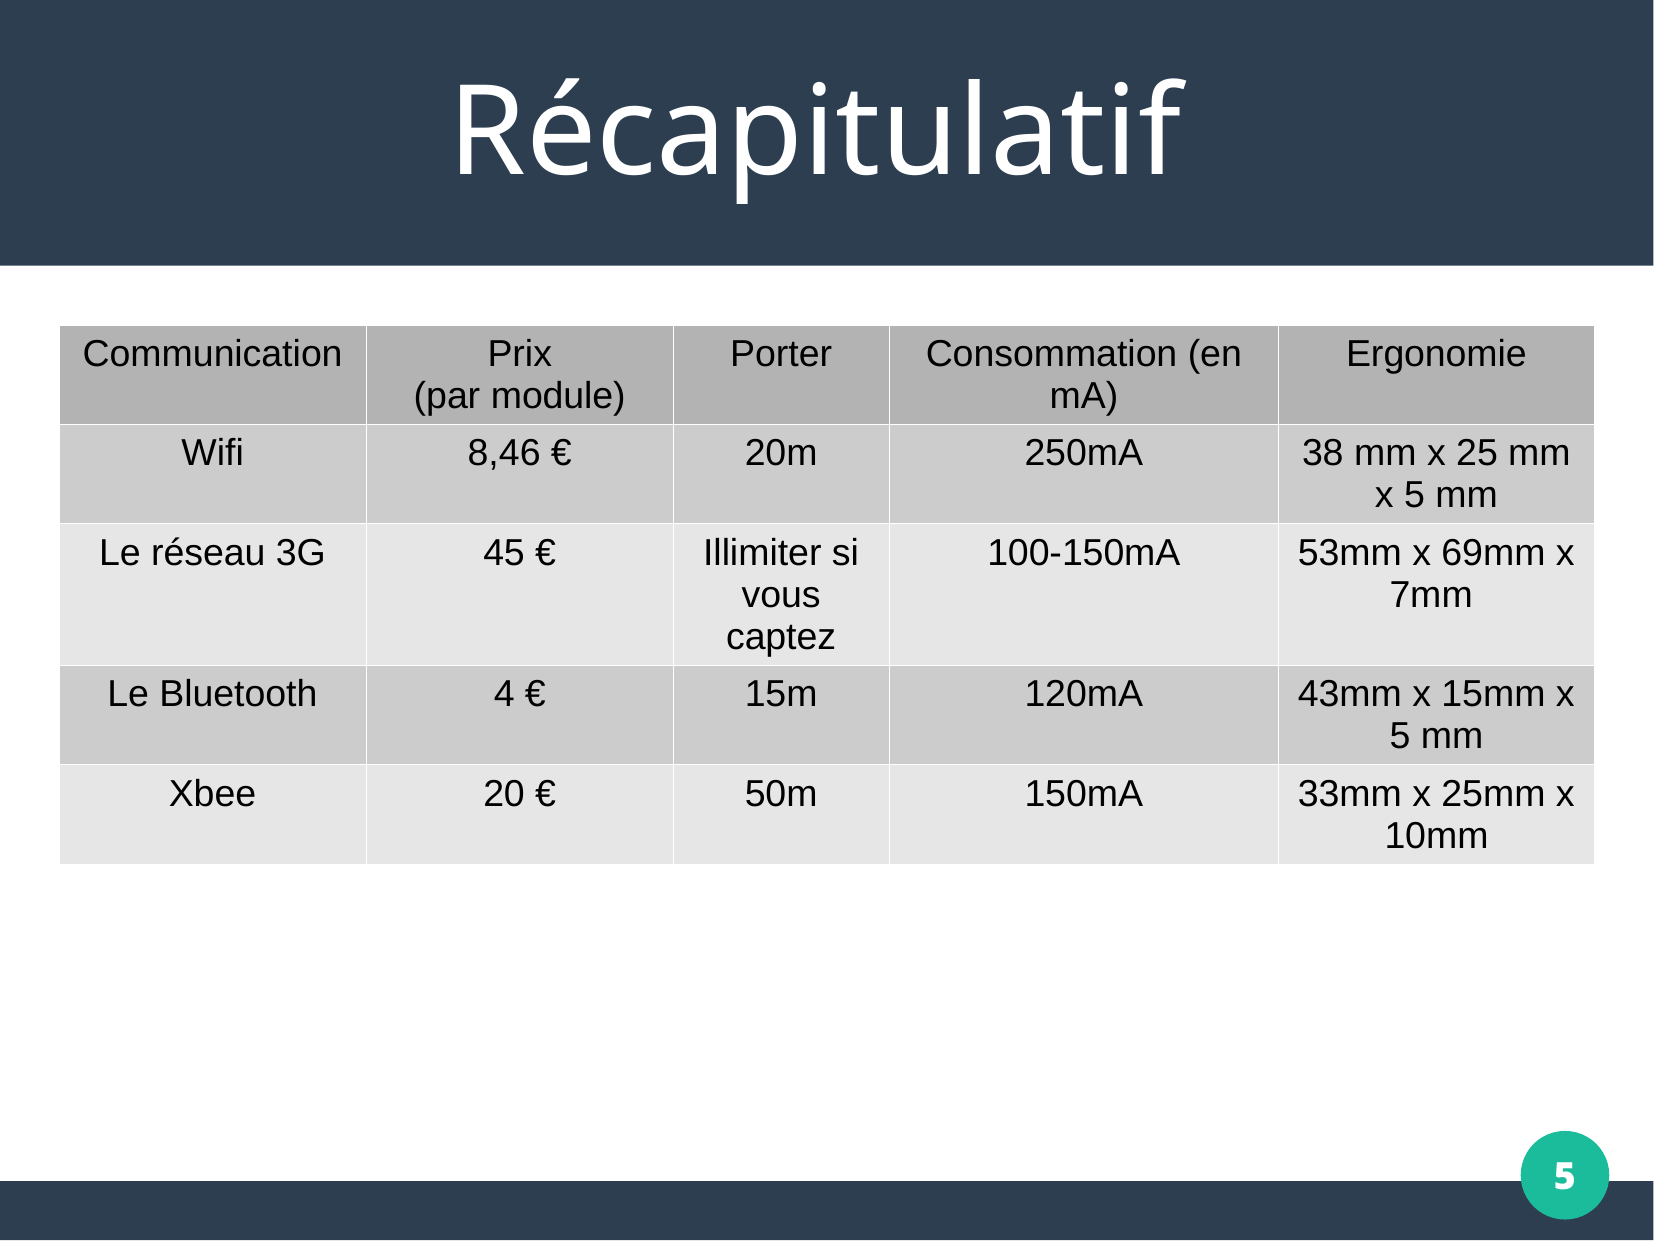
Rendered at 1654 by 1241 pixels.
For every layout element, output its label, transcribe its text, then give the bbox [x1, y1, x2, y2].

table_cell 120mA [890, 666, 1278, 764]
table_cell 45 € [367, 524, 673, 665]
table_header Communication [60, 326, 366, 424]
table_cell Wifi [60, 425, 366, 523]
table_cell 100-150mA [890, 524, 1278, 665]
table_cell 33mm x 25mm x 10mm [1279, 765, 1594, 864]
table_header Ergonomie [1279, 326, 1594, 424]
table_header Porter [674, 326, 889, 424]
table_cell Xbee [60, 765, 366, 864]
table_cell Le réseau 3G [60, 524, 366, 665]
table_cell 250mA [890, 425, 1278, 523]
table_cell 53mm x 69mm x 7mm [1279, 524, 1594, 665]
table_cell 4 € [367, 666, 673, 764]
text_box Récapitulatif [23, 40, 1607, 213]
table_cell Le Bluetooth [60, 666, 366, 764]
table_cell 38 mm x 25 mm x 5 mm [1279, 425, 1594, 523]
table_cell 43mm x 15mm x 5 mm [1279, 666, 1594, 764]
table_header Consommation (en mA) [890, 326, 1278, 424]
table_cell 8,46 € [367, 425, 673, 523]
table_cell 50m [674, 765, 889, 864]
table_cell 15m [674, 666, 889, 764]
table_cell 20 € [367, 765, 673, 864]
table_cell 20m [674, 425, 889, 523]
table_header Prix (par module) [367, 326, 673, 424]
table_cell Illimiter si vous captez [674, 524, 889, 665]
table_cell 150mA [890, 765, 1278, 864]
